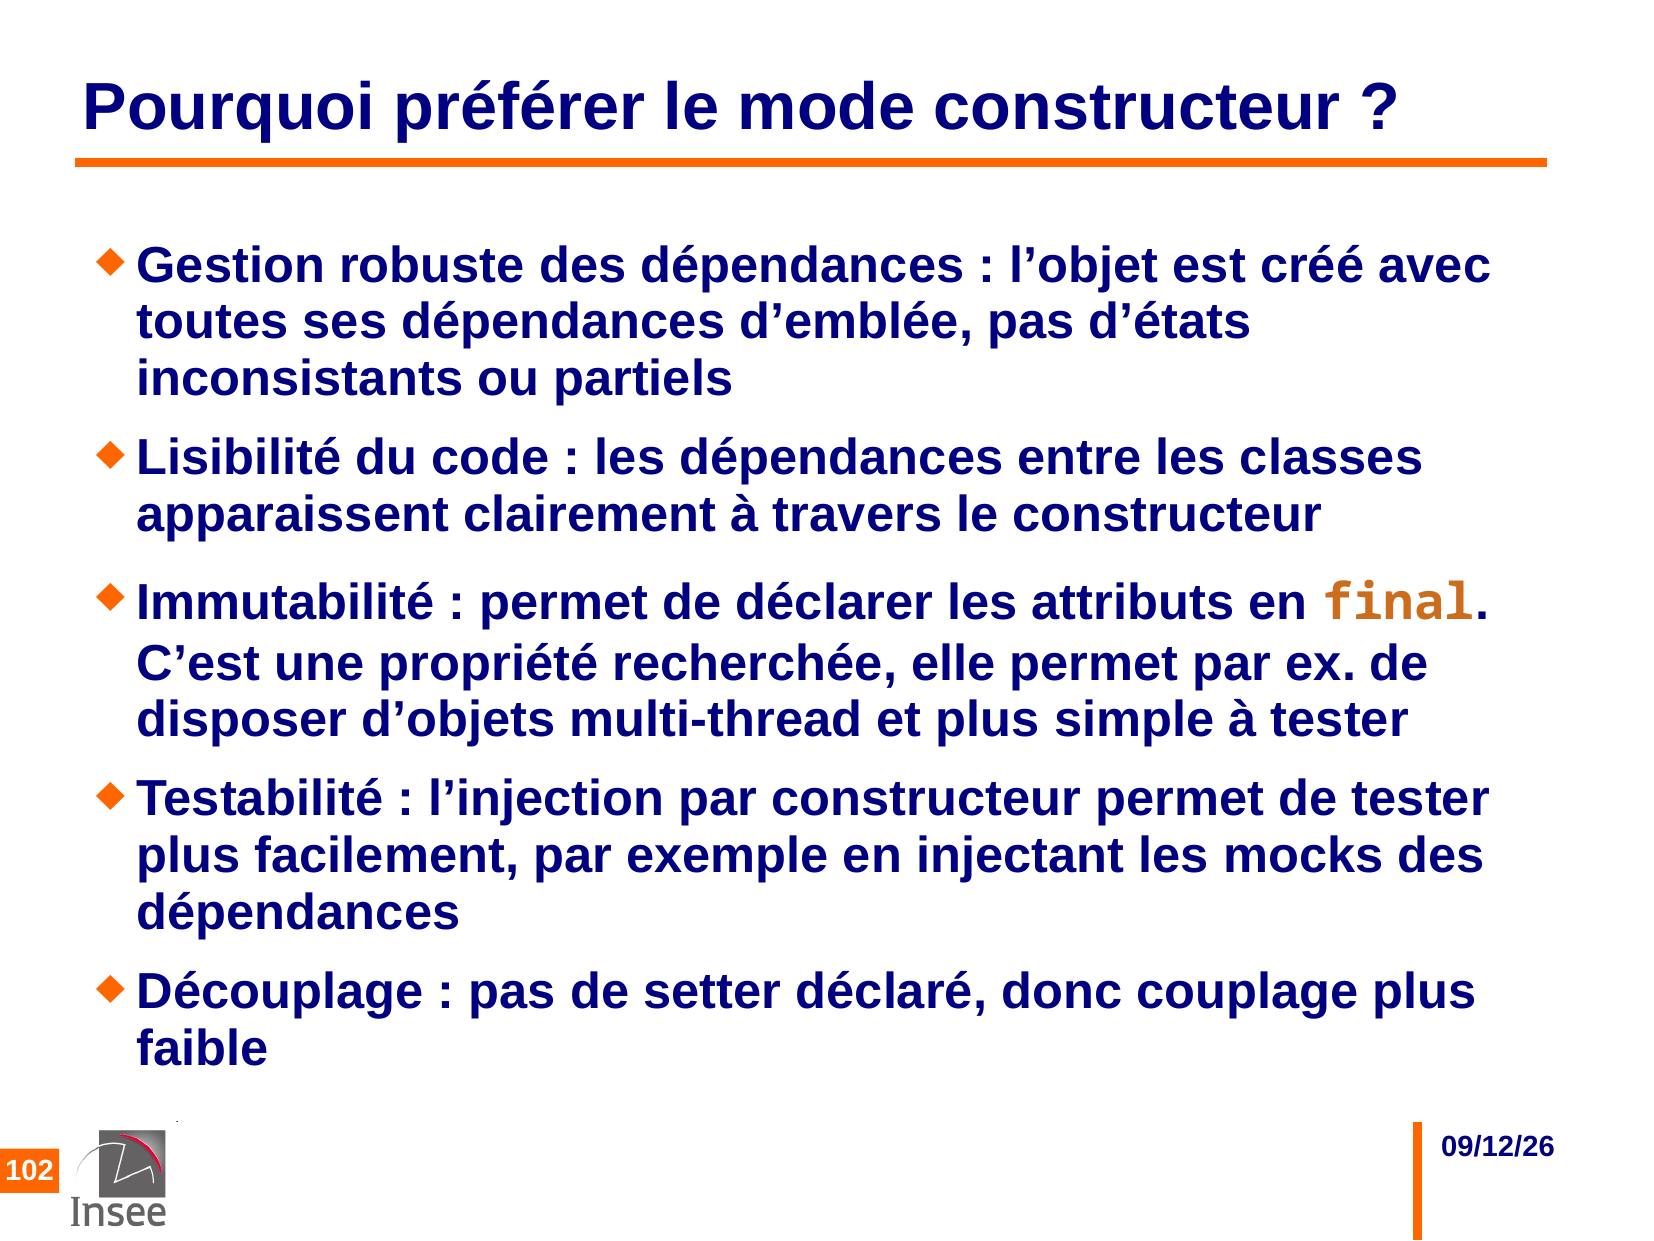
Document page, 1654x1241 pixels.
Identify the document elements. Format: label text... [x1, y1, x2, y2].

title Pourquoi préférer le mode constructeur ? [82, 49, 1619, 163]
list Gestion robuste des dépendances : l’objet est créé avec toutes ses dépendances d’emblée, pas d’états inconsistants ou partiels Lisibilité du code : les dépendances entre les classes apparaissent clairement à travers le constructeur Immutabilité : permet de déclarer les attributs en final. C’est une propriété recherchée, elle permet par ex. de disposer d’objets multi-thread et plus simple à tester Testabilité : l’injection par constructeur permet de tester plus facilement, par exemple en injectant les mocks des dépendances Découplage : pas de setter déclaré, donc couplage plus faible [82, 236, 1548, 1087]
picture [62, 1121, 178, 1241]
